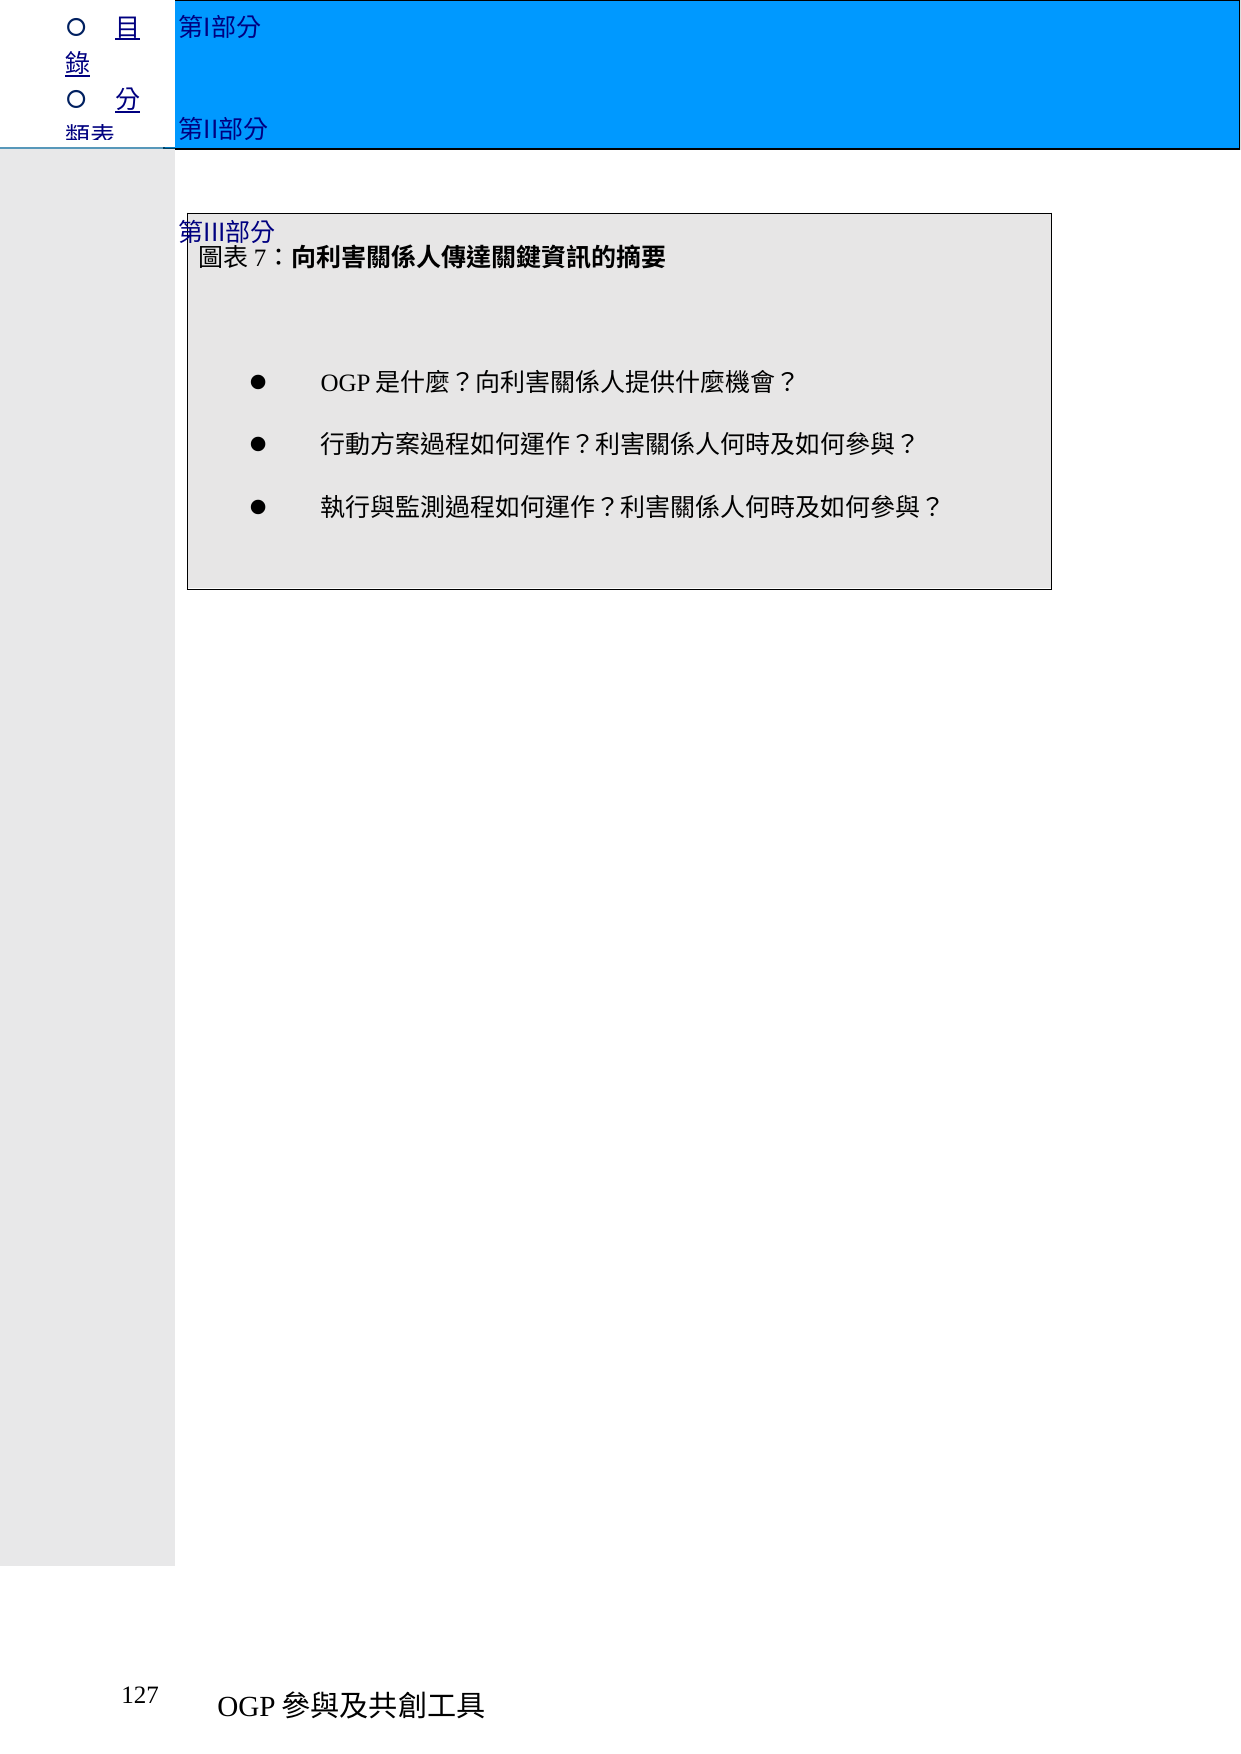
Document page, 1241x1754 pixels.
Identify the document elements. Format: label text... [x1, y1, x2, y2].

table_header 圖表7：向利害關係人傳達關鍵資訊的摘要 OGP是什麼？向利害關係人提供什麼機會？ 行動方案過程如何運作？利害關係人何時及如何參與？ 執行與監測過程如何運作？利害關係人何時及如何參與？ [188, 214, 1051, 588]
